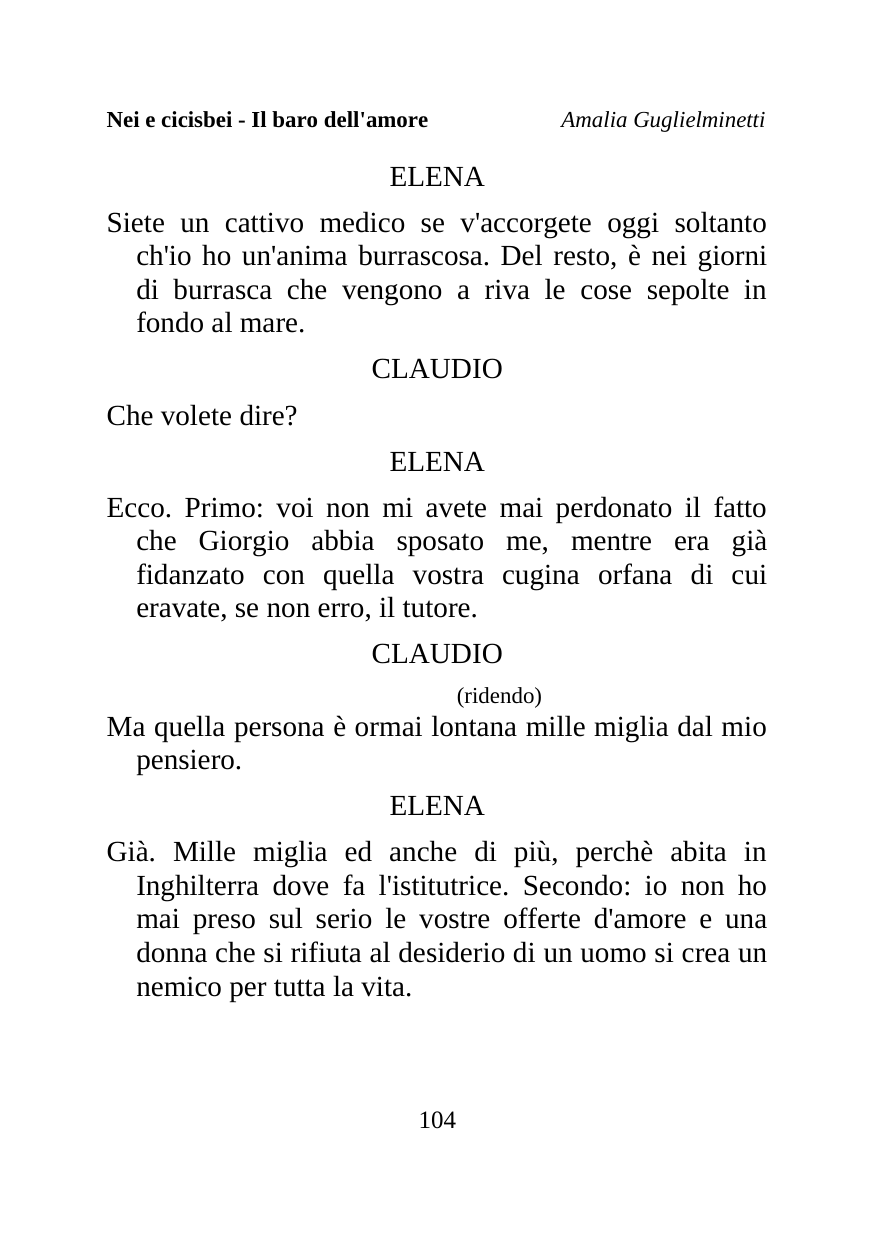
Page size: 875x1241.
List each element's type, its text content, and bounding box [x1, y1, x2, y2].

text CLAUDIO [106, 636, 768, 670]
text Già. Mille miglia ed anche di più, perchè abita in Inghilterra dove fa l'istitutrice. Secondo: io non ho mai preso sul serio le vostre offerte d'amore e una donna che si rifiuta al desiderio di un uomo si crea un nemico per tutta la vita. [106, 834, 768, 1002]
text ELENA [106, 788, 768, 822]
text Ma quella persona è ormai lontana mille miglia dal mio pensiero. [106, 709, 768, 776]
text CLAUDIO [106, 352, 768, 385]
text Che volete dire? [106, 398, 768, 431]
text Ecco. Primo: voi non mi avete mai perdonato il fatto che Giorgio abbia sposato me, mentre era già fidanzato con quella vostra cugina orfana di cui eravate, se non erro, il tutore. [106, 490, 768, 624]
text (ridendo) [457, 682, 768, 709]
text Siete un cattivo medico se v'accorgete oggi soltanto ch'io ho un'anima burrascosa. Del resto, è nei giorni di burrasca che vengono a riva le cose sepolte in fondo al mare. [106, 205, 768, 339]
text ELENA [106, 159, 768, 192]
text ELENA [106, 444, 768, 477]
